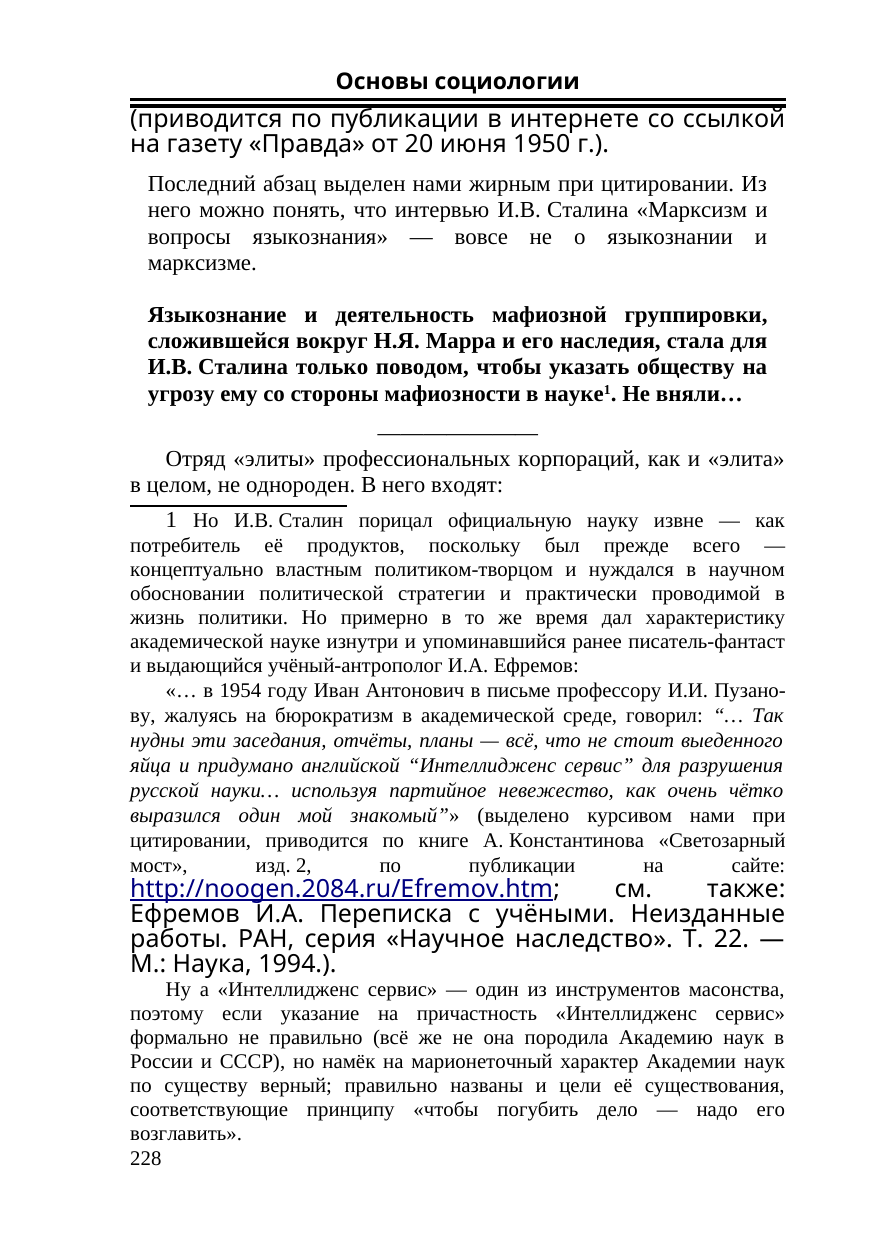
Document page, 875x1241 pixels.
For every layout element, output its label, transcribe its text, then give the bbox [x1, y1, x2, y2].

text «… в 1954 году Иван Антонович в письме профессору И.И. Пуза­но­ву, жалуясь на бюрократизм в академической среде, говорил: “… Так нудны эти заседания, отчёты, планы — всё, что не стоит выеденного яйца и придумано английской “Интеллидженс сервис” для разрушения русской науки… используя партийное невежество, как очень чётко выразился один мой знакомый”» (выделено курсивом нами при цитировании, приводится по книге А. Константинова «Светозарный мост», изд. 2, по публикации на сайте: http://noogen.2084.ru/Efremov.htm; см. также: Ефремов И.А. Переписка с учёными. Неизданные работы. РАН, серия «Научное наследство». Т. 22. — М.: Наука, 1994.). [130, 677, 786, 977]
text Отряд «элиты» профессиональных корпораций, как и «элита» в целом, не однороден. В него входят: [130, 445, 786, 498]
text Но И.В. Сталин порицал официальную науку извне — как потребитель её продуктов, поскольку был прежде всего — концептуально властным политиком-творцом и нуждался в научном обосновании политической стратегии и практически проводимой в жизнь политики. Но примерно в то же время дал характеристику академической науке изнутри и упоминавшийся ранее писатель-фантаст и выдающийся учёный-антро­по­лог И.А. Ефремов: [130, 506, 786, 677]
text Языкознание и деятельность мафиозной группировки, сложившейся вокруг Н.Я. Марра и его наследия, стала для И.В. Сталина только поводом, чтобы указать обществу на угрозу ему со стороны мафиозности в науке. Не вняли… [148, 301, 768, 406]
text Последний абзац выделен нами жирным при цитировании. Из него можно понять, что интервью И.В. Сталина «Марксизм и вопросы языкознания» — вовсе не о языкознании и марксизме. [148, 170, 768, 276]
text Ну а «Интеллидженс сервис» — один из инструментов масонства, поэтому если указание на причастность «Интеллидженс сервис» формально не правильно (всё же не она породила Академию наук в России и СССР), но намёк на марионеточный характер Академии наук по существу верный; правильно названы и цели её существования, соответствующие принципу «чтобы погубить дело — надо его возглавить». [130, 977, 786, 1145]
text ——————— [130, 418, 786, 445]
text (приводится по публикации в интернете со ссылкой на газету «Правда» от 20 июня 1950 г.). [130, 108, 786, 158]
